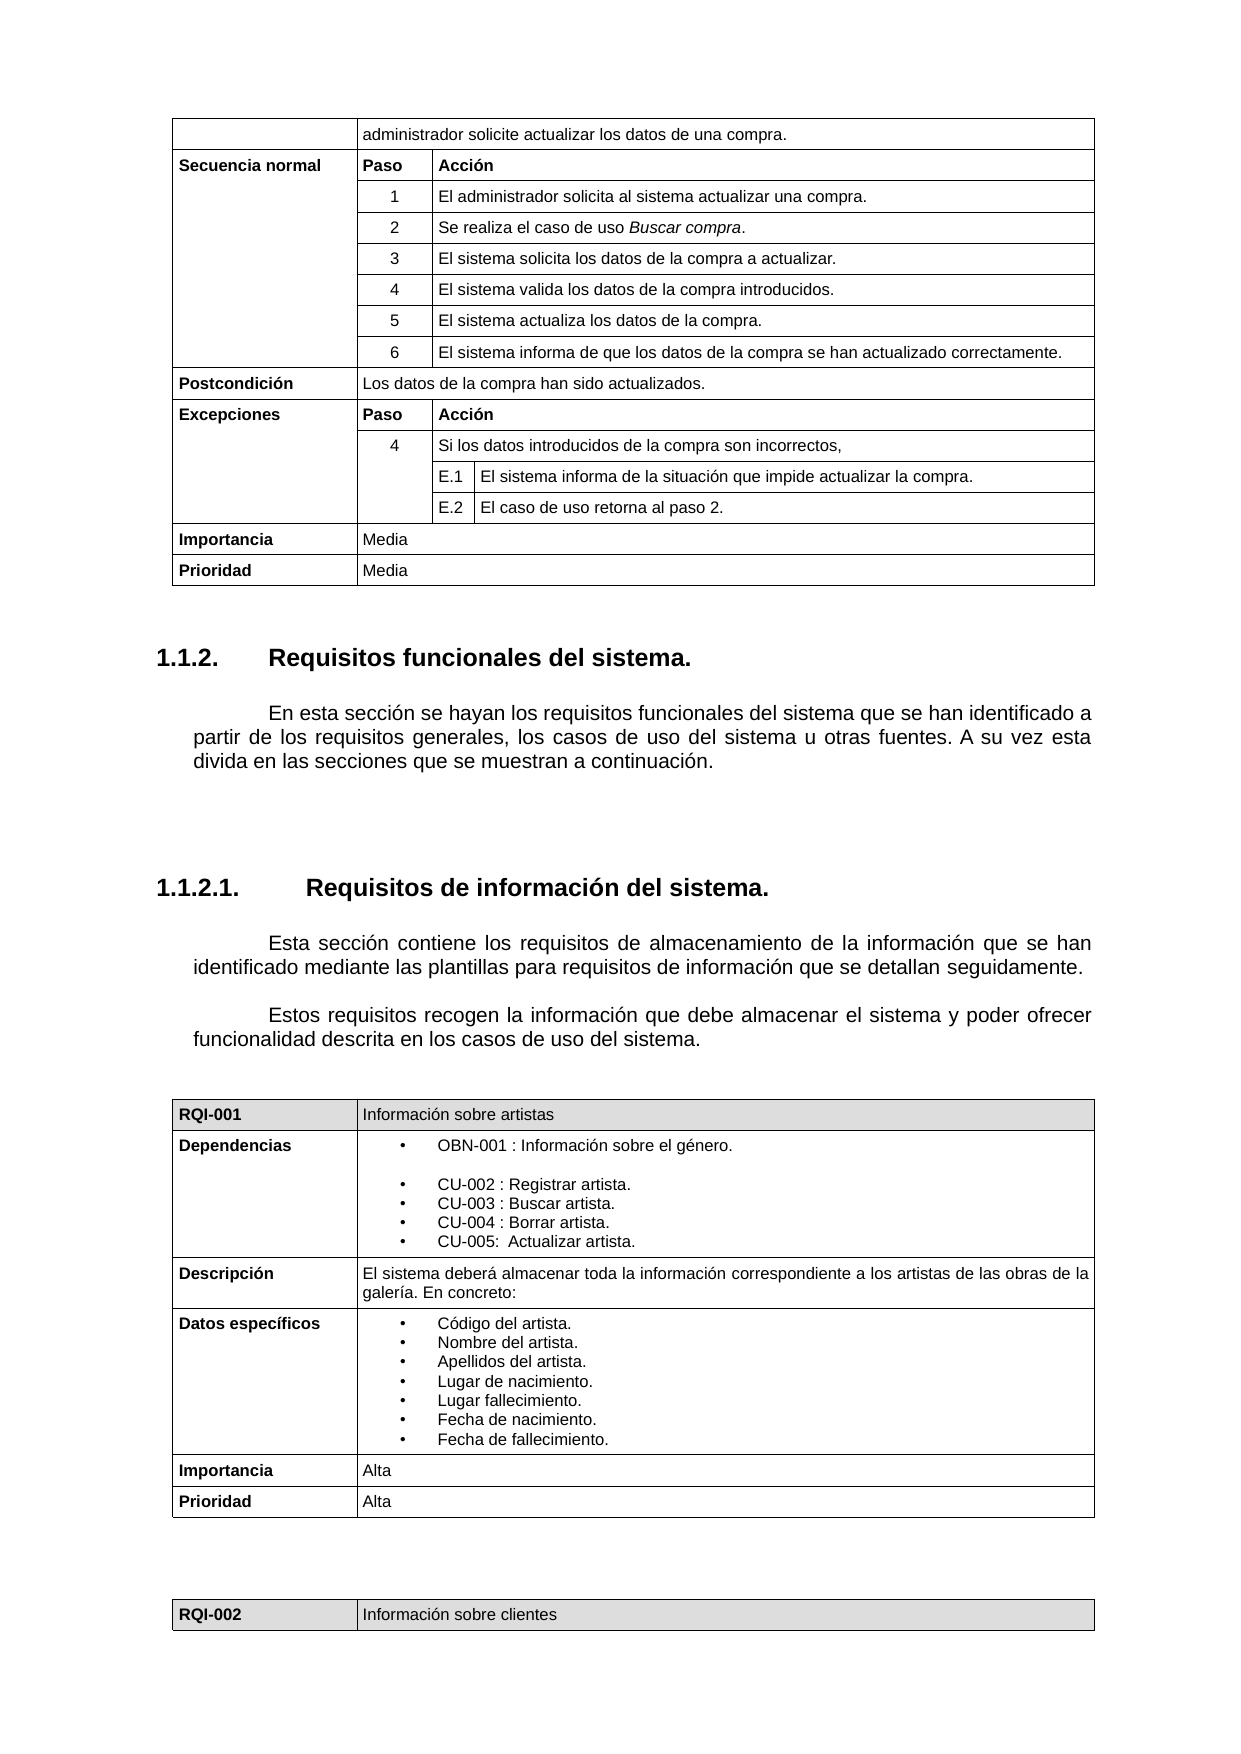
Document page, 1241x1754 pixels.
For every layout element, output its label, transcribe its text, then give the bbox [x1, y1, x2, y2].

table_header RQI-001 [173, 1100, 357, 1130]
table_header Información sobre artistas [358, 1100, 1094, 1130]
table_cell El sistema informa de la situación que impide actualizar la compra. [475, 462, 1094, 492]
table_cell Excepciones [173, 400, 357, 523]
table_header Información sobre clientes [358, 1600, 1094, 1630]
table_cell Alta [358, 1487, 1094, 1517]
table_cell El sistema actualiza los datos de la compra. [433, 306, 1094, 336]
table_cell Los datos de la compra han sido actualizados. [358, 368, 1094, 398]
table_cell Dependencias [173, 1131, 357, 1257]
table_cell Postcondición [173, 368, 357, 398]
table_cell El administrador solicita al sistema actualizar una compra. [433, 181, 1094, 212]
table_cell administrador solicite actualizar los datos de una compra. [358, 119, 1094, 149]
text Estos requisitos recogen la información que debe almacenar el sistema y poder ofrecer funcionalidad descrita en los casos de uso del sistema. [193, 1003, 1093, 1051]
table_cell Importancia [173, 1455, 357, 1486]
table_cell El caso de uso retorna al paso 2. [475, 493, 1094, 523]
table_cell Si los datos introducidos de la compra son incorrectos, [433, 431, 1094, 461]
table_cell 6 [358, 337, 432, 367]
text Esta sección contiene los requisitos de almacenamiento de la información que se han identificado mediante las plantillas para requisitos de información que se detallan seguidamente. [193, 931, 1093, 979]
table_cell Media [358, 524, 1094, 554]
table_cell Se realiza el caso de uso Buscar compra. [433, 213, 1094, 243]
table_cell Media [358, 555, 1094, 585]
text En esta sección se hayan los requisitos funcionales del sistema que se han identificado a partir de los requisitos generales, los casos de uso del sistema u otras fuentes. A su vez esta divida en las secciones que se muestran a continuación. [193, 701, 1093, 773]
table_cell 4 [358, 431, 432, 523]
table_cell El sistema valida los datos de la compra introducidos. [433, 275, 1094, 305]
table_cell Prioridad [173, 555, 357, 585]
table_cell Prioridad [173, 1487, 357, 1517]
table_header RQI-002 [173, 1600, 357, 1630]
table_cell Acción [433, 150, 1094, 180]
table_cell 1 [358, 181, 432, 212]
table_cell 5 [358, 306, 432, 336]
table_cell Descripción [173, 1258, 357, 1307]
table_cell OBN-001 : Información sobre el género. CU-002 : Registrar artista. CU-003 : Buscar artista. CU-004 : Borrar artista. CU-005: Actualizar artista. [358, 1131, 1094, 1257]
table_cell El sistema solicita los datos de la compra a actualizar. [433, 244, 1094, 274]
list Requisitos funcionales del sistema. [156, 643, 1093, 672]
table_cell Paso [358, 400, 432, 429]
table_cell Importancia [173, 524, 357, 554]
table_cell E.2 [433, 493, 474, 523]
table_cell El sistema informa de que los datos de la compra se han actualizado correctamente. [433, 337, 1094, 367]
table_cell Secuencia normal [173, 150, 357, 367]
list Requisitos de información del sistema. [156, 873, 1093, 902]
table_cell 3 [358, 244, 432, 274]
table_cell E.1 [433, 462, 474, 492]
table_cell 2 [358, 213, 432, 243]
table_cell Acción [433, 400, 1094, 429]
table_cell [173, 119, 357, 149]
table_cell Paso [358, 150, 432, 180]
table_cell Alta [358, 1455, 1094, 1486]
table_cell Código del artista. Nombre del artista. Apellidos del artista. Lugar de nacimiento. Lugar fallecimiento. Fecha de nacimiento. Fecha de fallecimiento. [358, 1309, 1094, 1454]
table_cell El sistema deberá almacenar toda la información correspondiente a los artistas de las obras de la galería. En concreto: [358, 1258, 1094, 1307]
table_cell 4 [358, 275, 432, 305]
table_cell Datos específicos [173, 1309, 357, 1454]
